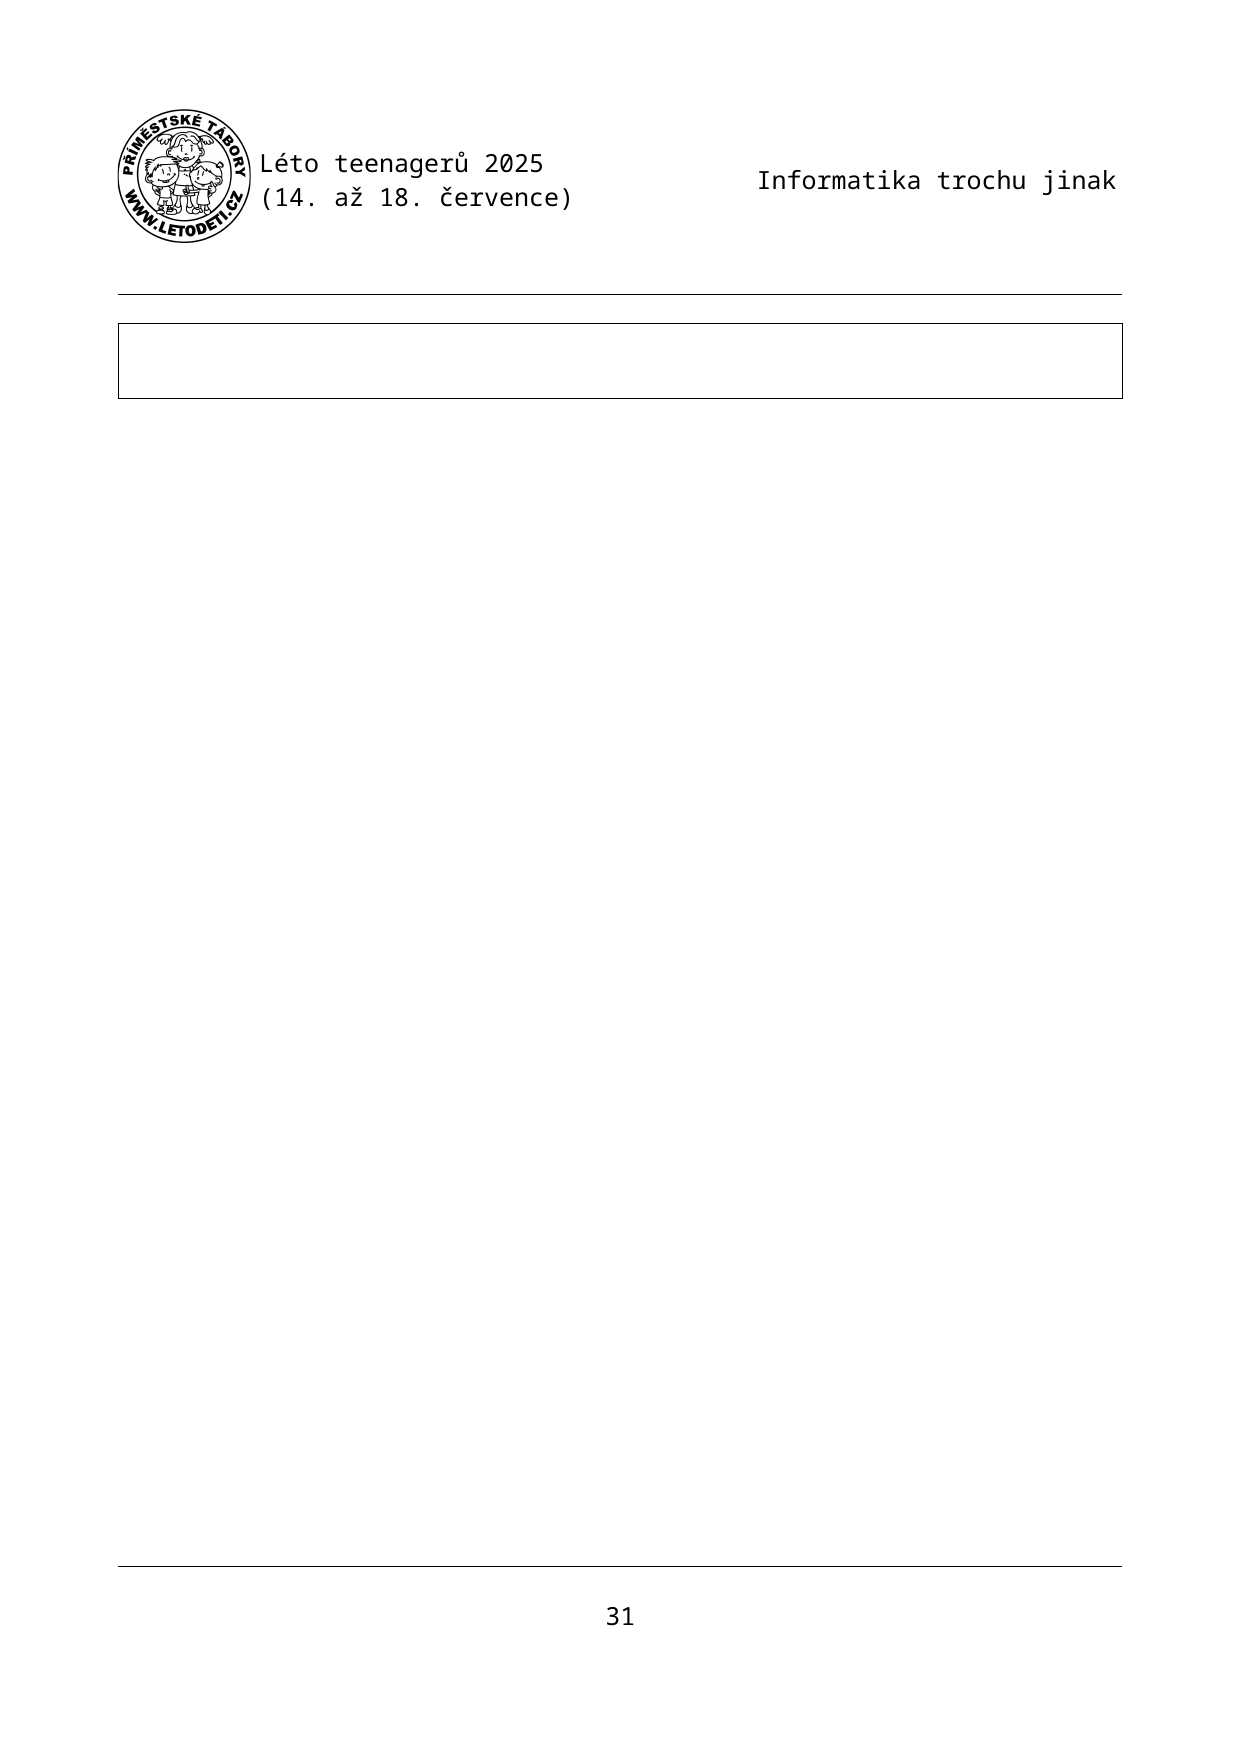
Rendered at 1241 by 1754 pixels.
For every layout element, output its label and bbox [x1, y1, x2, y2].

picture [117, 107, 251, 243]
table_cell [119, 324, 1122, 398]
